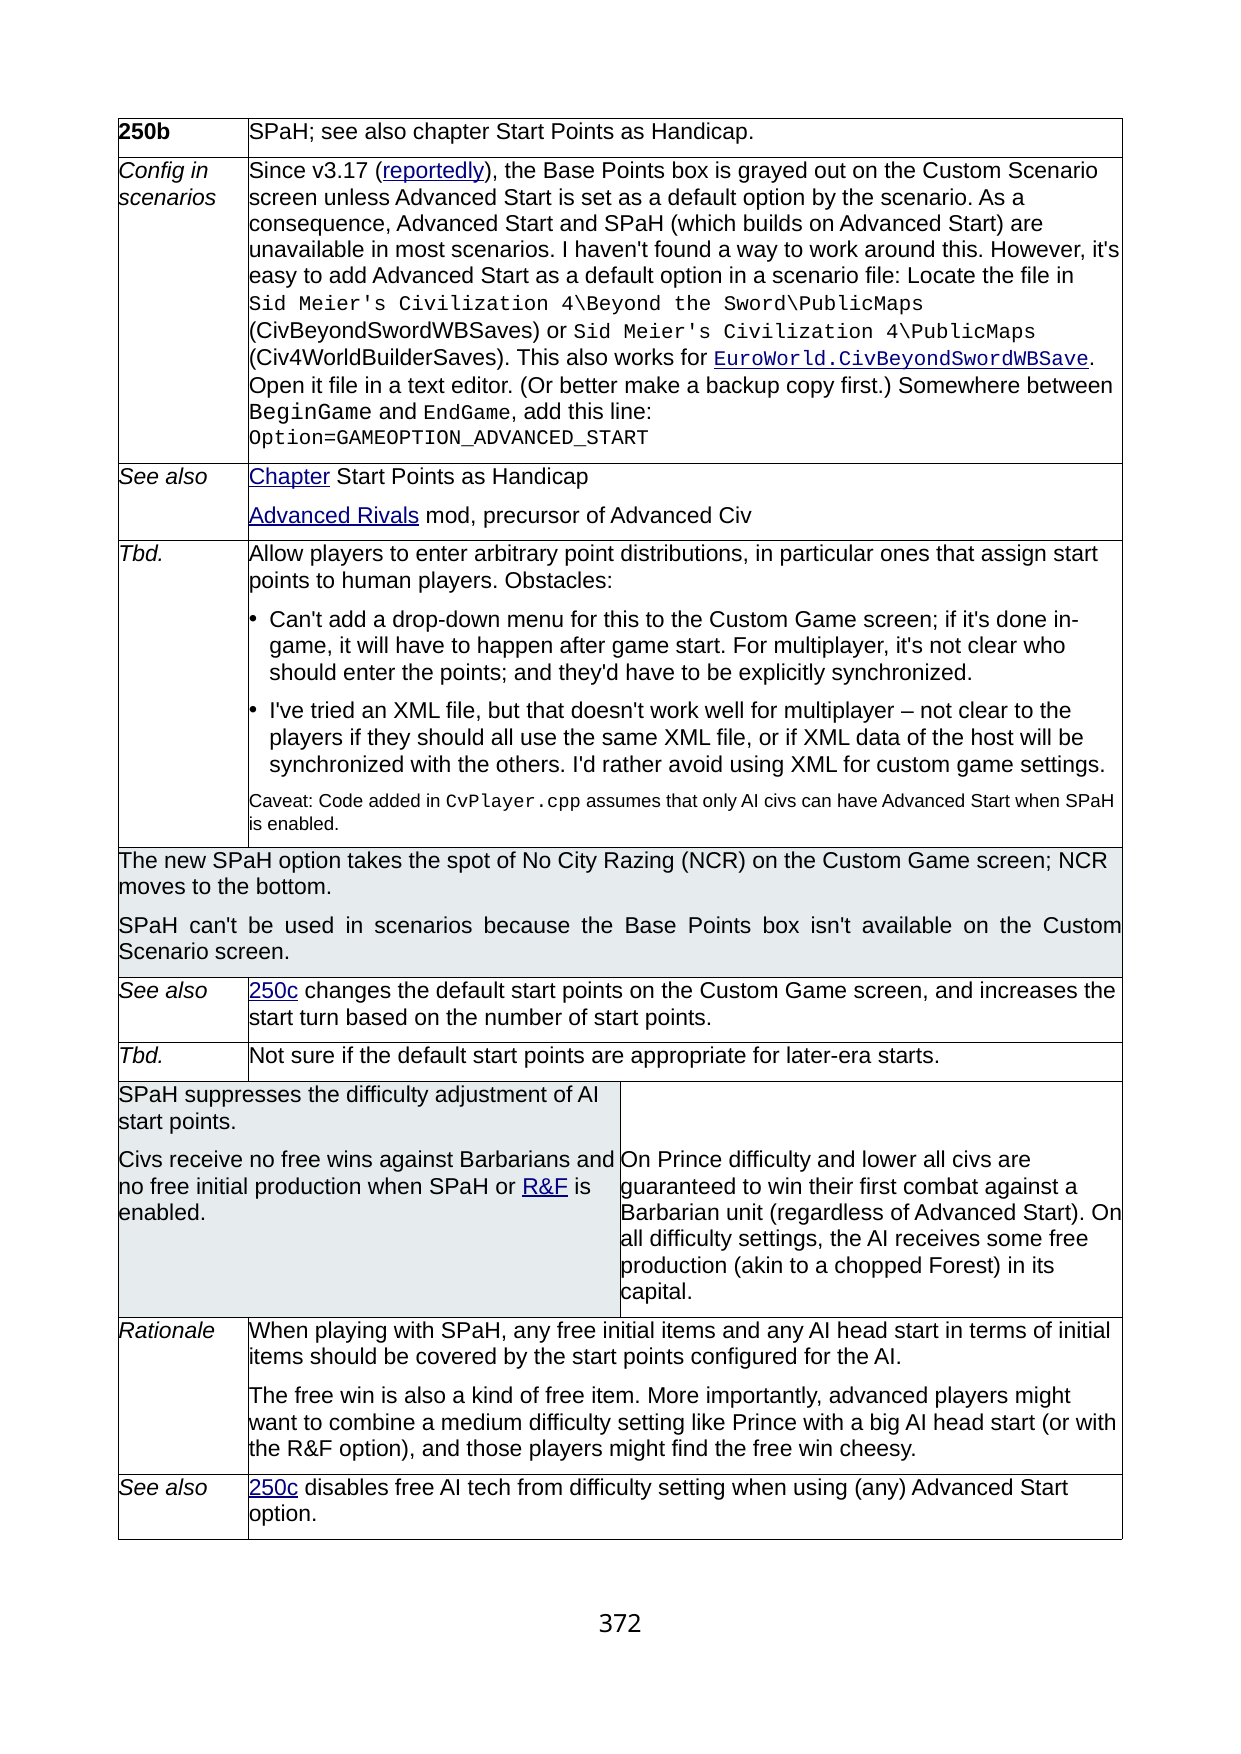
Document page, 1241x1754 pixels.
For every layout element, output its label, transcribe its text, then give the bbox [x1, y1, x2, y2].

table_cell See also [119, 464, 248, 540]
table_header SPaH; see also chapter Start Points as Handicap. [249, 119, 1122, 157]
table_cell When playing with SPaH, any free initial items and any AI head start in terms of initial items should be covered by the start points configured for the AI. The free win is also a kind of free item. More importantly, advanced players might want to combine a medium difficulty setting like Prince with a big AI head start (or with the R&F option), and those players might find the free win cheesy. [249, 1318, 1122, 1473]
table_cell 250c disables free AI tech from difficulty setting when using (any) Advanced Start option. [249, 1475, 1122, 1539]
table_cell The new SPaH option takes the spot of No City Razing (NCR) on the Custom Game screen; NCR moves to the bottom. SPaH can't be used in scenarios because the Base Points box isn't available on the Custom Scenario screen. [119, 848, 1122, 977]
table_cell Tbd. [119, 541, 248, 847]
table_cell Since v3.17 (reportedly), the Base Points box is grayed out on the Custom Scenario screen unless Advanced Start is set as a default option by the scenario. As a consequence, Advanced Start and SPaH (which builds on Advanced Start) are unavailable in most scenarios. I haven't found a way to work around this. However, it's easy to add Advanced Start as a default option in a scenario file: Locate the file in Sid Meier's Civilization 4\Beyond the Sword\PublicMaps (CivBeyondSwordWBSaves) or Sid Meier's Civilization 4\PublicMaps (Civ4WorldBuilderSaves). This also works for EuroWorld.CivBeyondSwordWBSave. Open it file in a text editor. (Or better make a backup copy first.) Somewhere between BeginGame and EndGame, add this line: Option=GAMEOPTION_ADVANCED_START [249, 158, 1122, 463]
table_cell Config in scenarios [119, 158, 248, 463]
table_cell Rationale [119, 1318, 248, 1473]
table_cell Tbd. [119, 1043, 248, 1081]
table_header 250b [119, 119, 248, 157]
table_cell Allow players to enter arbitrary point distributions, in particular ones that assign start points to human players. Obstacles: Can't add a drop-down menu for this to the Custom Game screen; if it's done in-game, it will have to happen after game start. For multiplayer, it's not clear who should enter the points; and they'd have to be explicitly synchronized. I've tried an XML file, but that doesn't work well for multiplayer – not clear to the players if they should all use the same XML file, or if XML data of the host will be synchronized with the others. I'd rather avoid using XML for custom game settings. Caveat: Code added in CvPlayer.cpp assumes that only AI civs can have Advanced Start when SPaH is enabled. [249, 541, 1122, 847]
table_cell See also [119, 978, 248, 1042]
table_cell 250c changes the default start points on the Custom Game screen, and increases the start turn based on the number of start points. [249, 978, 1122, 1042]
table_cell SPaH suppresses the difficulty adjustment of AI start points. Civs receive no free wins against Barbarians and no free initial production when SPaH or R&F is enabled. [119, 1082, 620, 1317]
table_cell See also [119, 1475, 248, 1539]
table_cell Not sure if the default start points are appropriate for later-era starts. [249, 1043, 1122, 1081]
table_cell On Prince difficulty and lower all civs are guaranteed to win their first combat against a Barbarian unit (regardless of Advanced Start). On all difficulty settings, the AI receives some free production (akin to a chopped Forest) in its capital. [621, 1082, 1122, 1317]
table_cell Chapter Start Points as Handicap Advanced Rivals mod, precursor of Advanced Civ [249, 464, 1122, 540]
